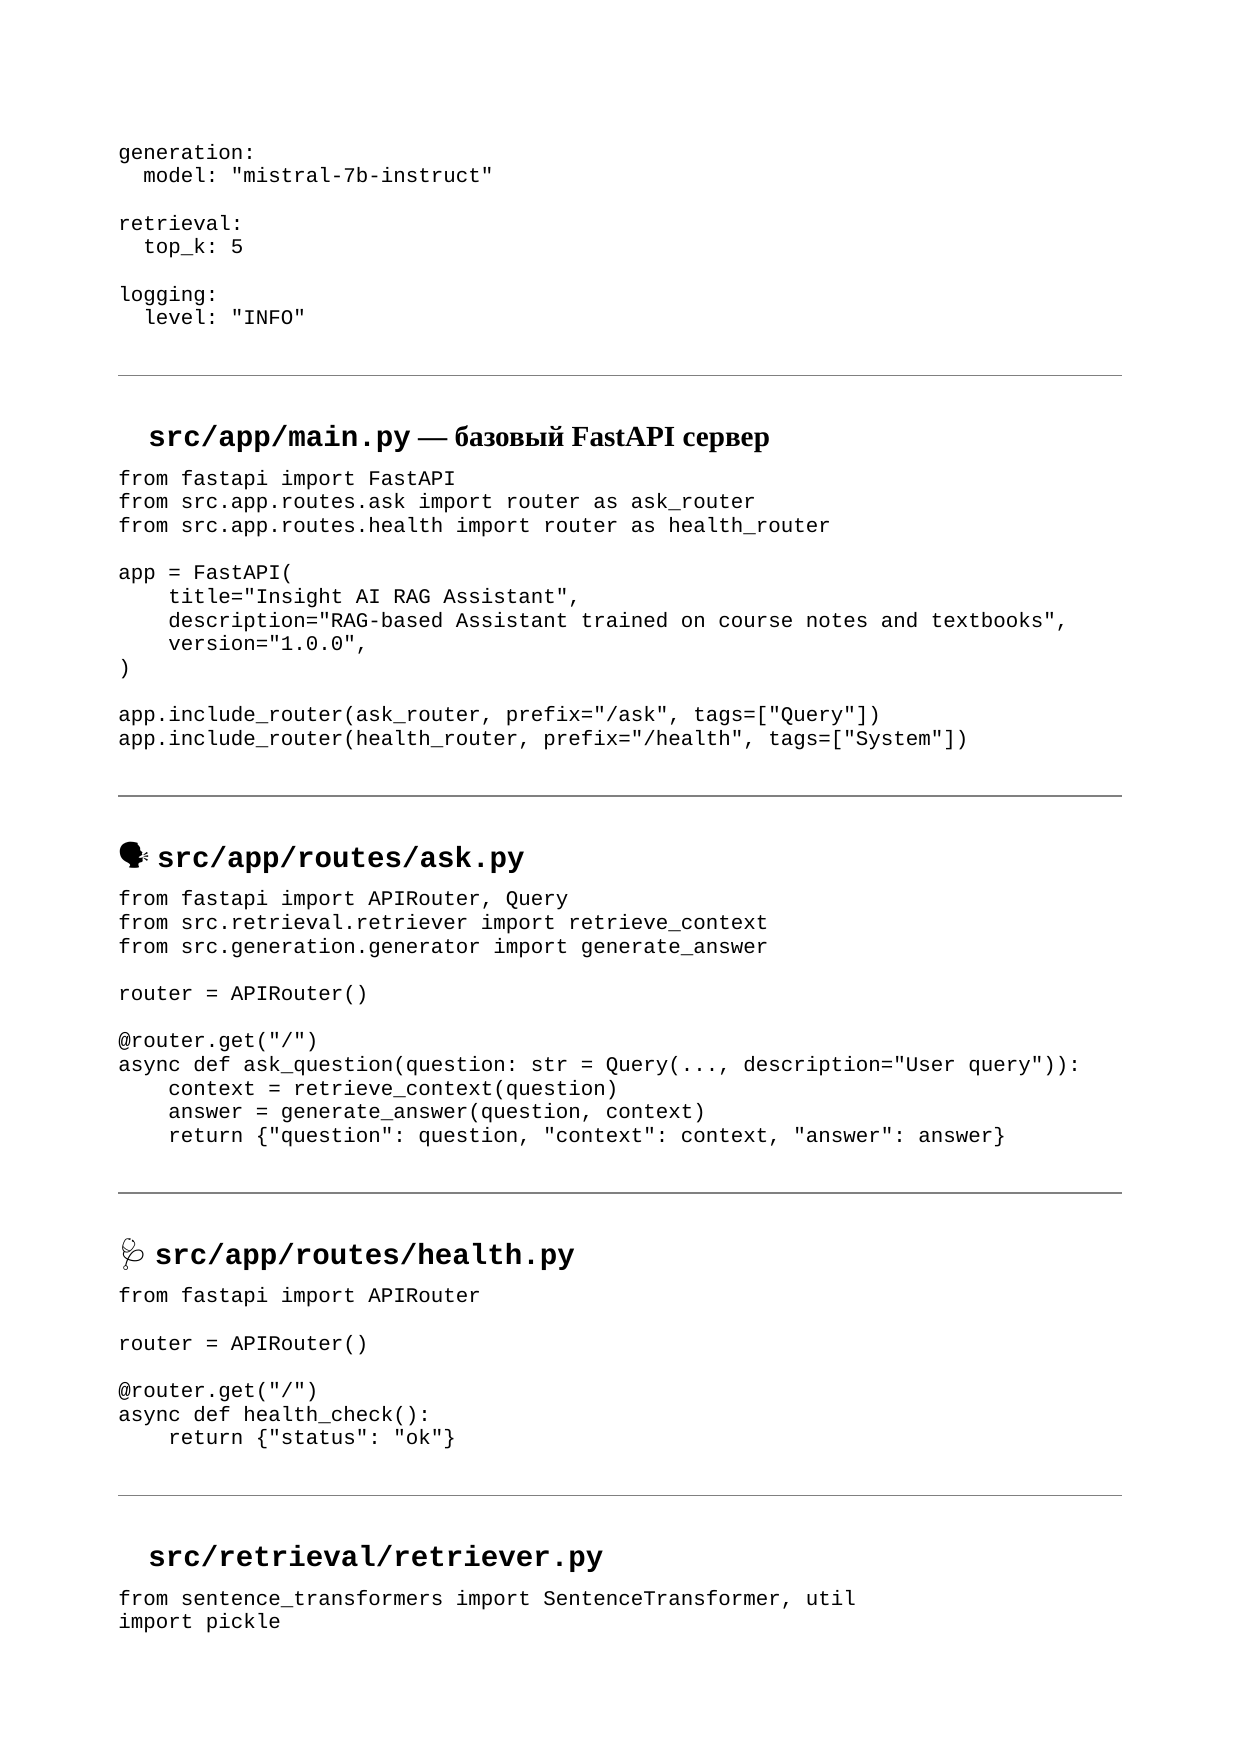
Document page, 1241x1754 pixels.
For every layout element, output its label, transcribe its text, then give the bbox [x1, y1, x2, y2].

text router = APIRouter() [118, 1333, 1122, 1356]
text async def health_check(): [118, 1404, 1122, 1427]
text generation: [118, 142, 1122, 165]
text import pickle [118, 1611, 1122, 1635]
text answer = generate_answer(question, context) [118, 1101, 1122, 1125]
text async def ask_question(question: str = Query(..., description="User query")): [118, 1054, 1122, 1078]
text top_k: 5 [118, 236, 1122, 260]
text from src.generation.generator import generate_answer [118, 936, 1122, 959]
text from src.app.routes.health import router as health_router [118, 515, 1122, 539]
subtitle 🧠 src/app/main.py — базовый FastAPI сервер [118, 419, 1122, 455]
text from sentence_transformers import SentenceTransformer, util [118, 1588, 1122, 1611]
text router = APIRouter() [118, 983, 1122, 1007]
text version="1.0.0", [118, 633, 1122, 657]
text from fastapi import FastAPI [118, 468, 1122, 491]
text title="Insight AI RAG Assistant", [118, 586, 1122, 610]
text app.include_router(ask_router, prefix="/ask", tags=["Query"]) [118, 704, 1122, 728]
text return {"question": question, "context": context, "answer": answer} [118, 1125, 1122, 1148]
subtitle 📄 src/retrieval/retriever.py [118, 1539, 1122, 1575]
text from fastapi import APIRouter [118, 1285, 1122, 1309]
text model: "mistral-7b-instruct" [118, 165, 1122, 189]
subtitle 🩺 src/app/routes/health.py [118, 1237, 1122, 1273]
text level: "INFO" [118, 307, 1122, 331]
text description="RAG-based Assistant trained on course notes and textbooks", [118, 610, 1122, 633]
text retrieval: [118, 213, 1122, 236]
text from src.retrieval.retriever import retrieve_context [118, 912, 1122, 936]
text context = retrieve_context(question) [118, 1078, 1122, 1101]
text return {"status": "ok"} [118, 1427, 1122, 1451]
text from fastapi import APIRouter, Query [118, 888, 1122, 912]
text logging: [118, 284, 1122, 307]
text @router.get("/") [118, 1380, 1122, 1404]
subtitle 🗣️ src/app/routes/ask.py [118, 840, 1122, 876]
text app.include_router(health_router, prefix="/health", tags=["System"]) [118, 728, 1122, 752]
text ) [118, 657, 1122, 681]
text @router.get("/") [118, 1030, 1122, 1054]
text app = FastAPI( [118, 562, 1122, 586]
text from src.app.routes.ask import router as ask_router [118, 491, 1122, 515]
